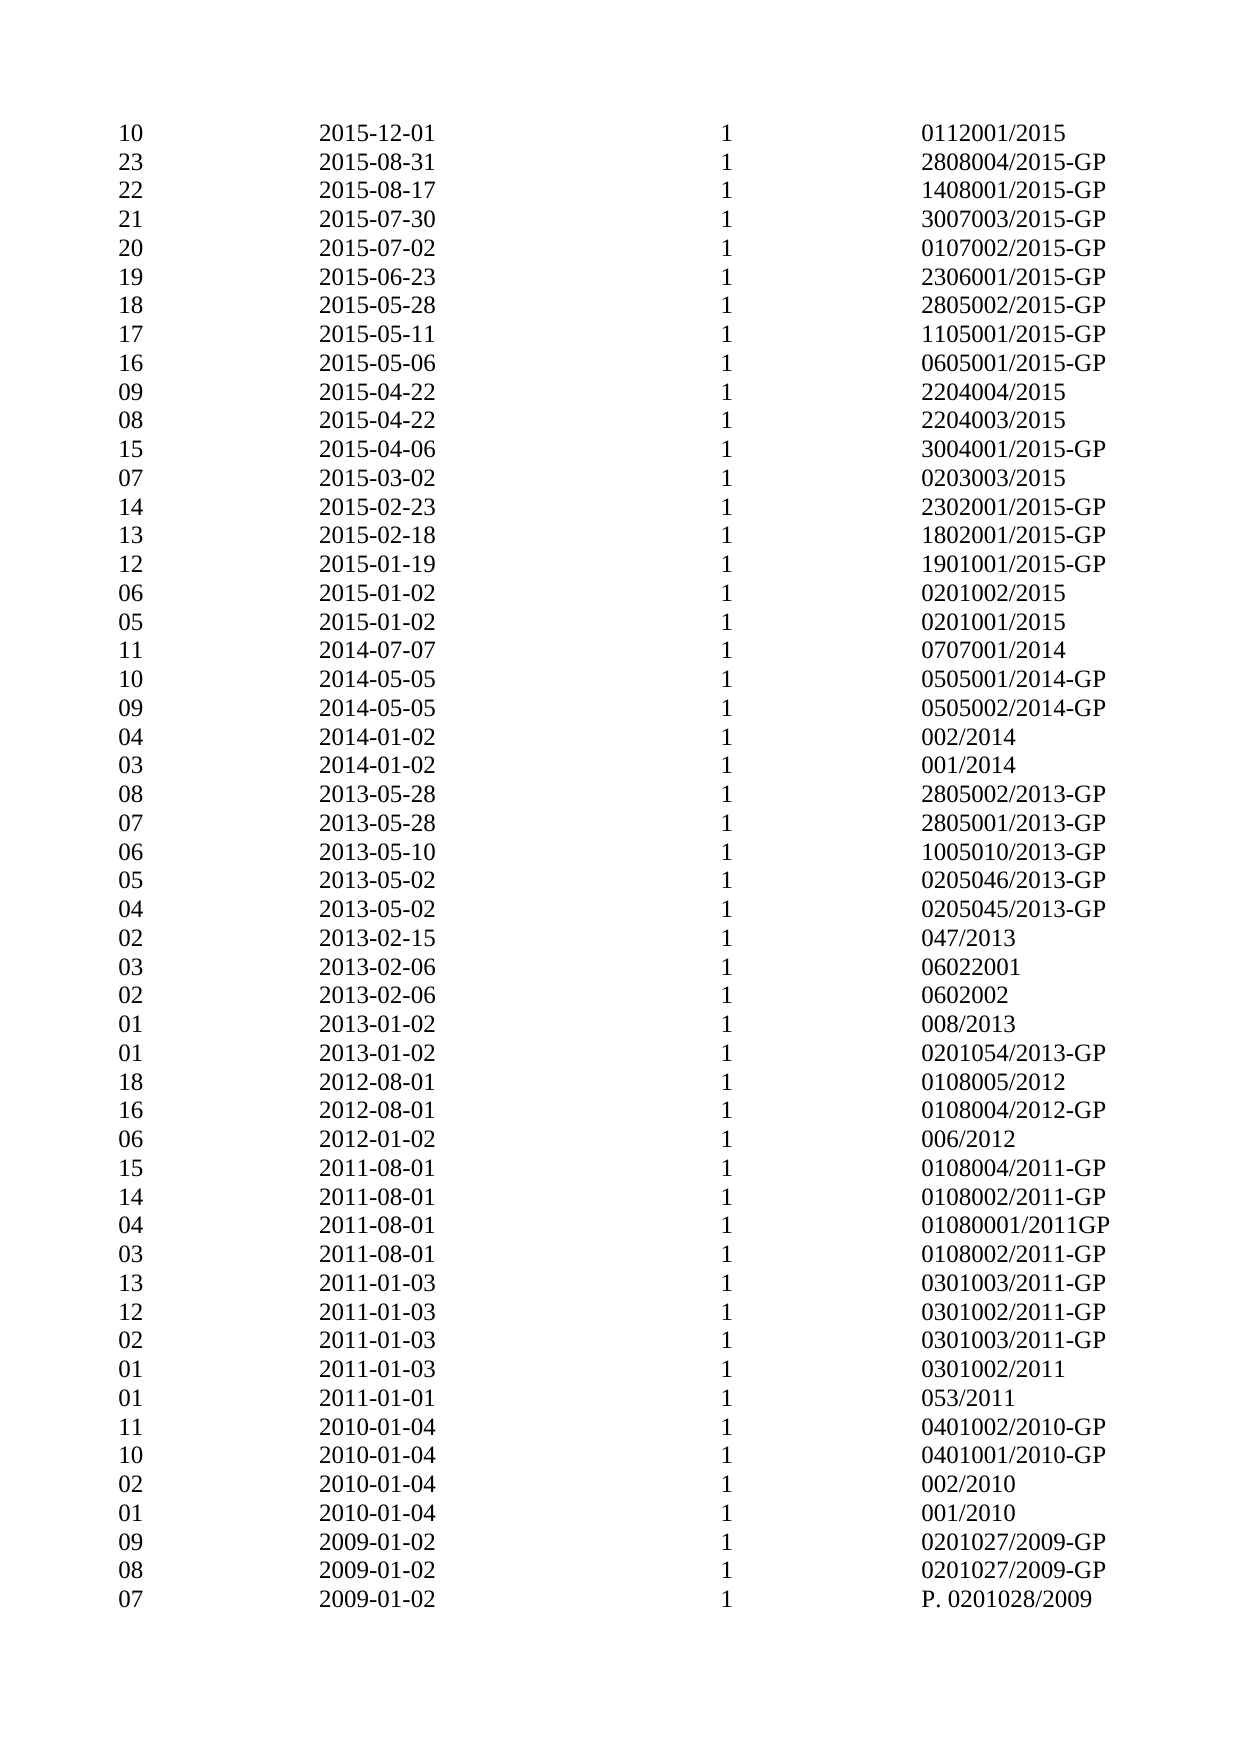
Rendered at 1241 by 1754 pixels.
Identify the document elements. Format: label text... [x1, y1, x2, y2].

table_cell 0505002/2014-GP [921, 693, 1122, 722]
table_cell 0205046/2013-GP [921, 866, 1122, 894]
table_cell 1 [720, 406, 921, 434]
table_cell [520, 981, 720, 1009]
table_cell [520, 1354, 720, 1383]
table_cell 03 [118, 952, 319, 981]
table_cell [520, 348, 720, 377]
table_cell [520, 693, 720, 722]
table_cell 2010-01-04 [319, 1441, 519, 1469]
table_cell 0201001/2015 [921, 607, 1122, 636]
table_cell 0203003/2015 [921, 463, 1122, 492]
table_cell [520, 1067, 720, 1096]
table_cell 2015-06-23 [319, 262, 519, 291]
table_cell [520, 1211, 720, 1239]
table_cell 1 [720, 607, 921, 636]
table_cell 1802001/2015-GP [921, 521, 1122, 549]
table_cell [520, 1469, 720, 1498]
table_cell [520, 866, 720, 894]
table_cell 1 [720, 291, 921, 319]
table_cell 16 [118, 348, 319, 377]
table_cell [520, 549, 720, 578]
table_cell 14 [118, 1182, 319, 1211]
table_cell 2011-08-01 [319, 1211, 519, 1239]
table_cell 002/2014 [921, 722, 1122, 751]
table_cell [520, 837, 720, 866]
table_cell 03 [118, 1239, 319, 1268]
table_cell [520, 1297, 720, 1326]
table_cell [520, 176, 720, 204]
table_cell [520, 1124, 720, 1153]
table_cell [520, 1009, 720, 1038]
table_cell 2011-08-01 [319, 1153, 519, 1182]
table_cell [520, 233, 720, 262]
table_cell 1 [720, 1383, 921, 1412]
table_cell 0112001/2015 [921, 118, 1122, 147]
table_cell 1005010/2013-GP [921, 837, 1122, 866]
table_cell 2805002/2013-GP [921, 779, 1122, 808]
table_cell 08 [118, 406, 319, 434]
table_cell 1 [720, 1326, 921, 1354]
table_cell 1105001/2015-GP [921, 319, 1122, 348]
table_cell 04 [118, 894, 319, 923]
table_cell 2015-05-06 [319, 348, 519, 377]
table_cell 2015-03-02 [319, 463, 519, 492]
table_cell [520, 664, 720, 693]
table_cell 2011-01-03 [319, 1354, 519, 1383]
table_cell [520, 377, 720, 406]
table_cell 0108004/2012-GP [921, 1096, 1122, 1124]
table_cell 08 [118, 1556, 319, 1584]
table_cell 2010-01-04 [319, 1412, 519, 1441]
table_cell 1 [720, 1268, 921, 1297]
table_cell 1 [720, 636, 921, 664]
table_cell 2015-12-01 [319, 118, 519, 147]
table_cell 1 [720, 751, 921, 779]
table_cell 1 [720, 1067, 921, 1096]
table_cell 0108002/2011-GP [921, 1182, 1122, 1211]
table_cell 13 [118, 521, 319, 549]
table_cell [520, 1096, 720, 1124]
table_cell 2012-08-01 [319, 1067, 519, 1096]
table_cell 1 [720, 176, 921, 204]
table_cell 1 [720, 1441, 921, 1469]
table_cell 03 [118, 751, 319, 779]
table_cell 09 [118, 377, 319, 406]
table_cell 0505001/2014-GP [921, 664, 1122, 693]
table_cell 047/2013 [921, 923, 1122, 952]
table_cell [520, 952, 720, 981]
table_cell 1 [720, 1182, 921, 1211]
table_cell 1 [720, 1038, 921, 1067]
table_cell 2805001/2013-GP [921, 808, 1122, 837]
table_cell 0301003/2011-GP [921, 1326, 1122, 1354]
table_cell 18 [118, 1067, 319, 1096]
table_cell 2013-05-02 [319, 894, 519, 923]
table_cell 0602002 [921, 981, 1122, 1009]
table_cell 2011-08-01 [319, 1239, 519, 1268]
table_cell 1 [720, 1527, 921, 1556]
table_cell 21 [118, 204, 319, 233]
table_cell 0707001/2014 [921, 636, 1122, 664]
table_cell 15 [118, 1153, 319, 1182]
table_cell 19 [118, 262, 319, 291]
table_cell 1 [720, 233, 921, 262]
table_cell 2015-08-31 [319, 147, 519, 176]
table_cell 08 [118, 779, 319, 808]
table_cell 11 [118, 1412, 319, 1441]
table_cell [520, 722, 720, 751]
table_cell 2014-05-05 [319, 693, 519, 722]
table_cell 1901001/2015-GP [921, 549, 1122, 578]
table_cell 2011-08-01 [319, 1182, 519, 1211]
table_cell 1 [720, 348, 921, 377]
table_cell 0401002/2010-GP [921, 1412, 1122, 1441]
table_cell 1 [720, 923, 921, 952]
table_cell 1 [720, 722, 921, 751]
table_cell 1 [720, 693, 921, 722]
table_cell 001/2014 [921, 751, 1122, 779]
table_cell [520, 607, 720, 636]
table_cell 2012-01-02 [319, 1124, 519, 1153]
table_cell 2808004/2015-GP [921, 147, 1122, 176]
table_cell 11 [118, 636, 319, 664]
table_cell 07 [118, 463, 319, 492]
table_cell 1 [720, 463, 921, 492]
table_cell 1 [720, 664, 921, 693]
table_cell [520, 751, 720, 779]
table_cell 2015-07-02 [319, 233, 519, 262]
table_cell 1 [720, 837, 921, 866]
table_cell 2014-07-07 [319, 636, 519, 664]
table_cell 1 [720, 262, 921, 291]
table_cell 02 [118, 1326, 319, 1354]
table_cell 09 [118, 1527, 319, 1556]
table_cell 06 [118, 837, 319, 866]
table_cell 1 [720, 779, 921, 808]
table_cell 1 [720, 1469, 921, 1498]
table_cell 2011-01-03 [319, 1326, 519, 1354]
table_cell 2015-05-11 [319, 319, 519, 348]
table_cell 2015-08-17 [319, 176, 519, 204]
table_cell 1 [720, 1498, 921, 1527]
table_cell 1 [720, 1412, 921, 1441]
table_cell 1 [720, 434, 921, 463]
table_cell 2014-01-02 [319, 751, 519, 779]
table_cell 2009-01-02 [319, 1527, 519, 1556]
table_cell 0301002/2011-GP [921, 1297, 1122, 1326]
table_cell 1 [720, 578, 921, 607]
table_cell 1 [720, 1096, 921, 1124]
table_cell 0201054/2013-GP [921, 1038, 1122, 1067]
table_cell [520, 463, 720, 492]
table_cell 22 [118, 176, 319, 204]
table_cell 1 [720, 808, 921, 837]
table_cell 2013-02-06 [319, 952, 519, 981]
table_cell 2302001/2015-GP [921, 492, 1122, 521]
table_cell 3007003/2015-GP [921, 204, 1122, 233]
table_cell [520, 492, 720, 521]
table_cell 1 [720, 492, 921, 521]
table_cell 02 [118, 981, 319, 1009]
table_cell 2013-05-28 [319, 808, 519, 837]
table_cell 2013-05-28 [319, 779, 519, 808]
table_cell 15 [118, 434, 319, 463]
table_cell 2012-08-01 [319, 1096, 519, 1124]
table_cell 2015-01-19 [319, 549, 519, 578]
table_cell 2204003/2015 [921, 406, 1122, 434]
table_cell 07 [118, 808, 319, 837]
table_cell 1 [720, 866, 921, 894]
table_cell 1 [720, 1153, 921, 1182]
table_cell 1 [720, 147, 921, 176]
table_cell 1 [720, 1584, 921, 1613]
table_cell 2011-01-03 [319, 1297, 519, 1326]
table_cell 1408001/2015-GP [921, 176, 1122, 204]
table_cell 1 [720, 1556, 921, 1584]
table_cell 2011-01-03 [319, 1268, 519, 1297]
table_cell 2204004/2015 [921, 377, 1122, 406]
table_cell 04 [118, 722, 319, 751]
table_cell [520, 291, 720, 319]
table_cell 10 [118, 1441, 319, 1469]
table_cell 07 [118, 1584, 319, 1613]
table_cell [520, 262, 720, 291]
table_cell 01 [118, 1498, 319, 1527]
table_cell 02 [118, 923, 319, 952]
table_cell [520, 1412, 720, 1441]
table_cell 09 [118, 693, 319, 722]
table_cell [520, 578, 720, 607]
table_cell 0201002/2015 [921, 578, 1122, 607]
table_cell 1 [720, 1124, 921, 1153]
table_cell 2015-04-22 [319, 377, 519, 406]
table_cell 1 [720, 952, 921, 981]
table_cell 1 [720, 118, 921, 147]
table_cell [520, 1038, 720, 1067]
table_cell 0301003/2011-GP [921, 1268, 1122, 1297]
table_cell [520, 1584, 720, 1613]
table_cell [520, 434, 720, 463]
table_cell 1 [720, 1239, 921, 1268]
table_cell 2013-02-15 [319, 923, 519, 952]
table_cell 12 [118, 1297, 319, 1326]
table_cell [520, 923, 720, 952]
table_cell 1 [720, 1297, 921, 1326]
table_cell 002/2010 [921, 1469, 1122, 1498]
table_cell 0201027/2009-GP [921, 1556, 1122, 1584]
table_cell 2010-01-04 [319, 1498, 519, 1527]
table_cell 1 [720, 1211, 921, 1239]
table_cell 1 [720, 894, 921, 923]
table_cell 0108005/2012 [921, 1067, 1122, 1096]
table_cell 01 [118, 1383, 319, 1412]
table_cell 2010-01-04 [319, 1469, 519, 1498]
table_cell 2013-02-06 [319, 981, 519, 1009]
table_cell 01080001/2011GP [921, 1211, 1122, 1239]
table_cell 2013-05-10 [319, 837, 519, 866]
table_cell 053/2011 [921, 1383, 1122, 1412]
table_cell 18 [118, 291, 319, 319]
table_cell 2011-01-01 [319, 1383, 519, 1412]
table_cell 0108004/2011-GP [921, 1153, 1122, 1182]
table_cell [520, 1239, 720, 1268]
table_cell [520, 808, 720, 837]
table_cell 13 [118, 1268, 319, 1297]
table_cell 2015-01-02 [319, 578, 519, 607]
table_cell [520, 1383, 720, 1412]
table_cell 001/2010 [921, 1498, 1122, 1527]
table_cell 2015-05-28 [319, 291, 519, 319]
table_cell 0107002/2015-GP [921, 233, 1122, 262]
table_cell 05 [118, 866, 319, 894]
table_cell 2015-04-22 [319, 406, 519, 434]
table_cell 2805002/2015-GP [921, 291, 1122, 319]
table_cell 2015-02-23 [319, 492, 519, 521]
table_cell 06022001 [921, 952, 1122, 981]
table_cell 06 [118, 1124, 319, 1153]
table_cell [520, 779, 720, 808]
table_cell 1 [720, 981, 921, 1009]
table_cell 02 [118, 1469, 319, 1498]
table_cell 20 [118, 233, 319, 262]
table_cell [520, 1326, 720, 1354]
table_cell [520, 1153, 720, 1182]
table_cell 1 [720, 204, 921, 233]
table_cell 0401001/2010-GP [921, 1441, 1122, 1469]
table_cell 2306001/2015-GP [921, 262, 1122, 291]
table_cell 2015-04-06 [319, 434, 519, 463]
table_cell 1 [720, 1354, 921, 1383]
table_cell [520, 406, 720, 434]
table_cell 0108002/2011-GP [921, 1239, 1122, 1268]
table_cell 1 [720, 319, 921, 348]
table_cell 2013-01-02 [319, 1009, 519, 1038]
table_cell 0605001/2015-GP [921, 348, 1122, 377]
table_cell 0201027/2009-GP [921, 1527, 1122, 1556]
table_cell 12 [118, 549, 319, 578]
table_cell 14 [118, 492, 319, 521]
table_cell [520, 1182, 720, 1211]
table_cell [520, 319, 720, 348]
table_cell 01 [118, 1354, 319, 1383]
table_cell [520, 636, 720, 664]
table_cell 2009-01-02 [319, 1556, 519, 1584]
table_cell 1 [720, 549, 921, 578]
table_cell 10 [118, 664, 319, 693]
table_cell 06 [118, 578, 319, 607]
table_cell 2015-02-18 [319, 521, 519, 549]
table_cell [520, 147, 720, 176]
table_cell 16 [118, 1096, 319, 1124]
table_cell [520, 1441, 720, 1469]
table_cell 01 [118, 1009, 319, 1038]
table_cell 01 [118, 1038, 319, 1067]
table_cell 2015-07-30 [319, 204, 519, 233]
table_cell [520, 1498, 720, 1527]
table_cell 2014-05-05 [319, 664, 519, 693]
table_cell 1 [720, 1009, 921, 1038]
table_cell 05 [118, 607, 319, 636]
table_cell 1 [720, 377, 921, 406]
table_cell [520, 1556, 720, 1584]
table_cell [520, 1268, 720, 1297]
table_cell [520, 521, 720, 549]
table_cell 2009-01-02 [319, 1584, 519, 1613]
table_cell 2013-01-02 [319, 1038, 519, 1067]
table_cell 2013-05-02 [319, 866, 519, 894]
table_cell [520, 204, 720, 233]
table_cell 1 [720, 521, 921, 549]
table_cell 008/2013 [921, 1009, 1122, 1038]
table_cell 3004001/2015-GP [921, 434, 1122, 463]
table_cell 10 [118, 118, 319, 147]
table_cell 2015-01-02 [319, 607, 519, 636]
table_cell 0301002/2011 [921, 1354, 1122, 1383]
table_cell P. 0201028/2009 [921, 1584, 1122, 1613]
table_cell 04 [118, 1211, 319, 1239]
table_cell 0205045/2013-GP [921, 894, 1122, 923]
table_cell 23 [118, 147, 319, 176]
table_cell 006/2012 [921, 1124, 1122, 1153]
table_cell [520, 118, 720, 147]
table_cell 17 [118, 319, 319, 348]
table_cell [520, 1527, 720, 1556]
table_cell [520, 894, 720, 923]
table_cell 2014-01-02 [319, 722, 519, 751]
